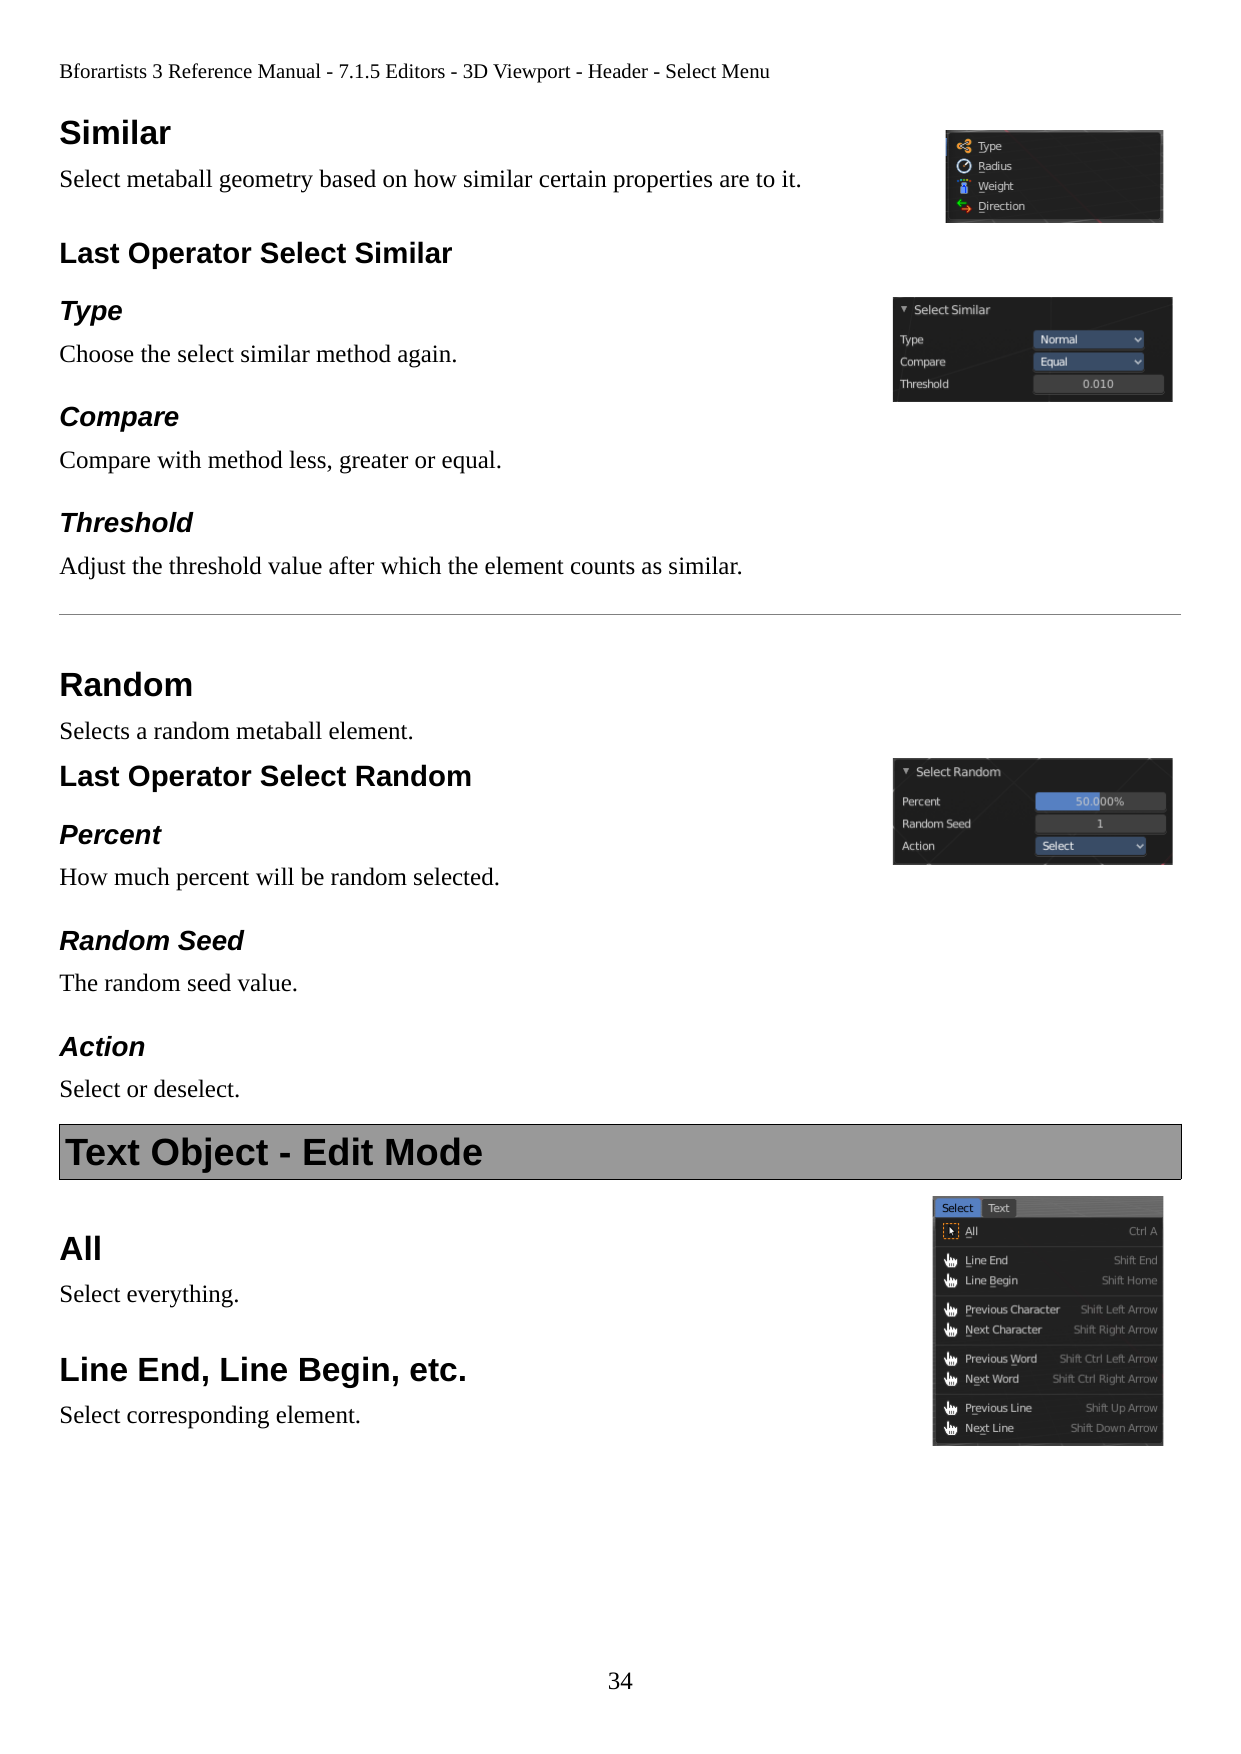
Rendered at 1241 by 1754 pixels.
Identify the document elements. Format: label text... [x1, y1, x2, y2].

text Selects a random metaball element. [59, 716, 1181, 745]
picture [932, 1196, 1164, 1446]
subtitle All [59, 1228, 932, 1267]
subtitle Last Operator Select Similar [59, 236, 1181, 269]
picture [892, 297, 1173, 402]
picture [892, 758, 1173, 865]
subtitle Random [59, 665, 1181, 703]
text Choose the select similar method again. [59, 339, 892, 368]
text Adjust the threshold value after which the element counts as similar. [59, 551, 1181, 579]
subtitle Threshold [59, 506, 1181, 538]
subtitle Type [59, 294, 1181, 326]
text Select everything. [59, 1279, 932, 1308]
subtitle Random Seed [59, 924, 1181, 956]
text Select metaball geometry based on how similar certain properties are to it. [59, 164, 945, 192]
picture [945, 130, 1164, 223]
subtitle Last Operator Select Random [59, 759, 892, 793]
text Select or deselect. [59, 1074, 1181, 1103]
table_header Text Object - Edit Mode [60, 1125, 1181, 1179]
text [1164, 1279, 1181, 1308]
text How much percent will be random selected. [59, 862, 1181, 891]
subtitle [1164, 1228, 1181, 1267]
subtitle Similar [59, 113, 1181, 151]
subtitle Percent [59, 818, 892, 850]
text Select corresponding element. [59, 1401, 932, 1429]
subtitle Compare [59, 401, 1181, 432]
text Compare with method less, greater or equal. [59, 445, 1181, 474]
subtitle Line End, Line Begin, etc. [59, 1349, 932, 1388]
text The random seed value. [59, 968, 1181, 997]
subtitle Action [59, 1030, 1181, 1062]
subtitle [1164, 1349, 1181, 1388]
subtitle [1173, 818, 1181, 850]
